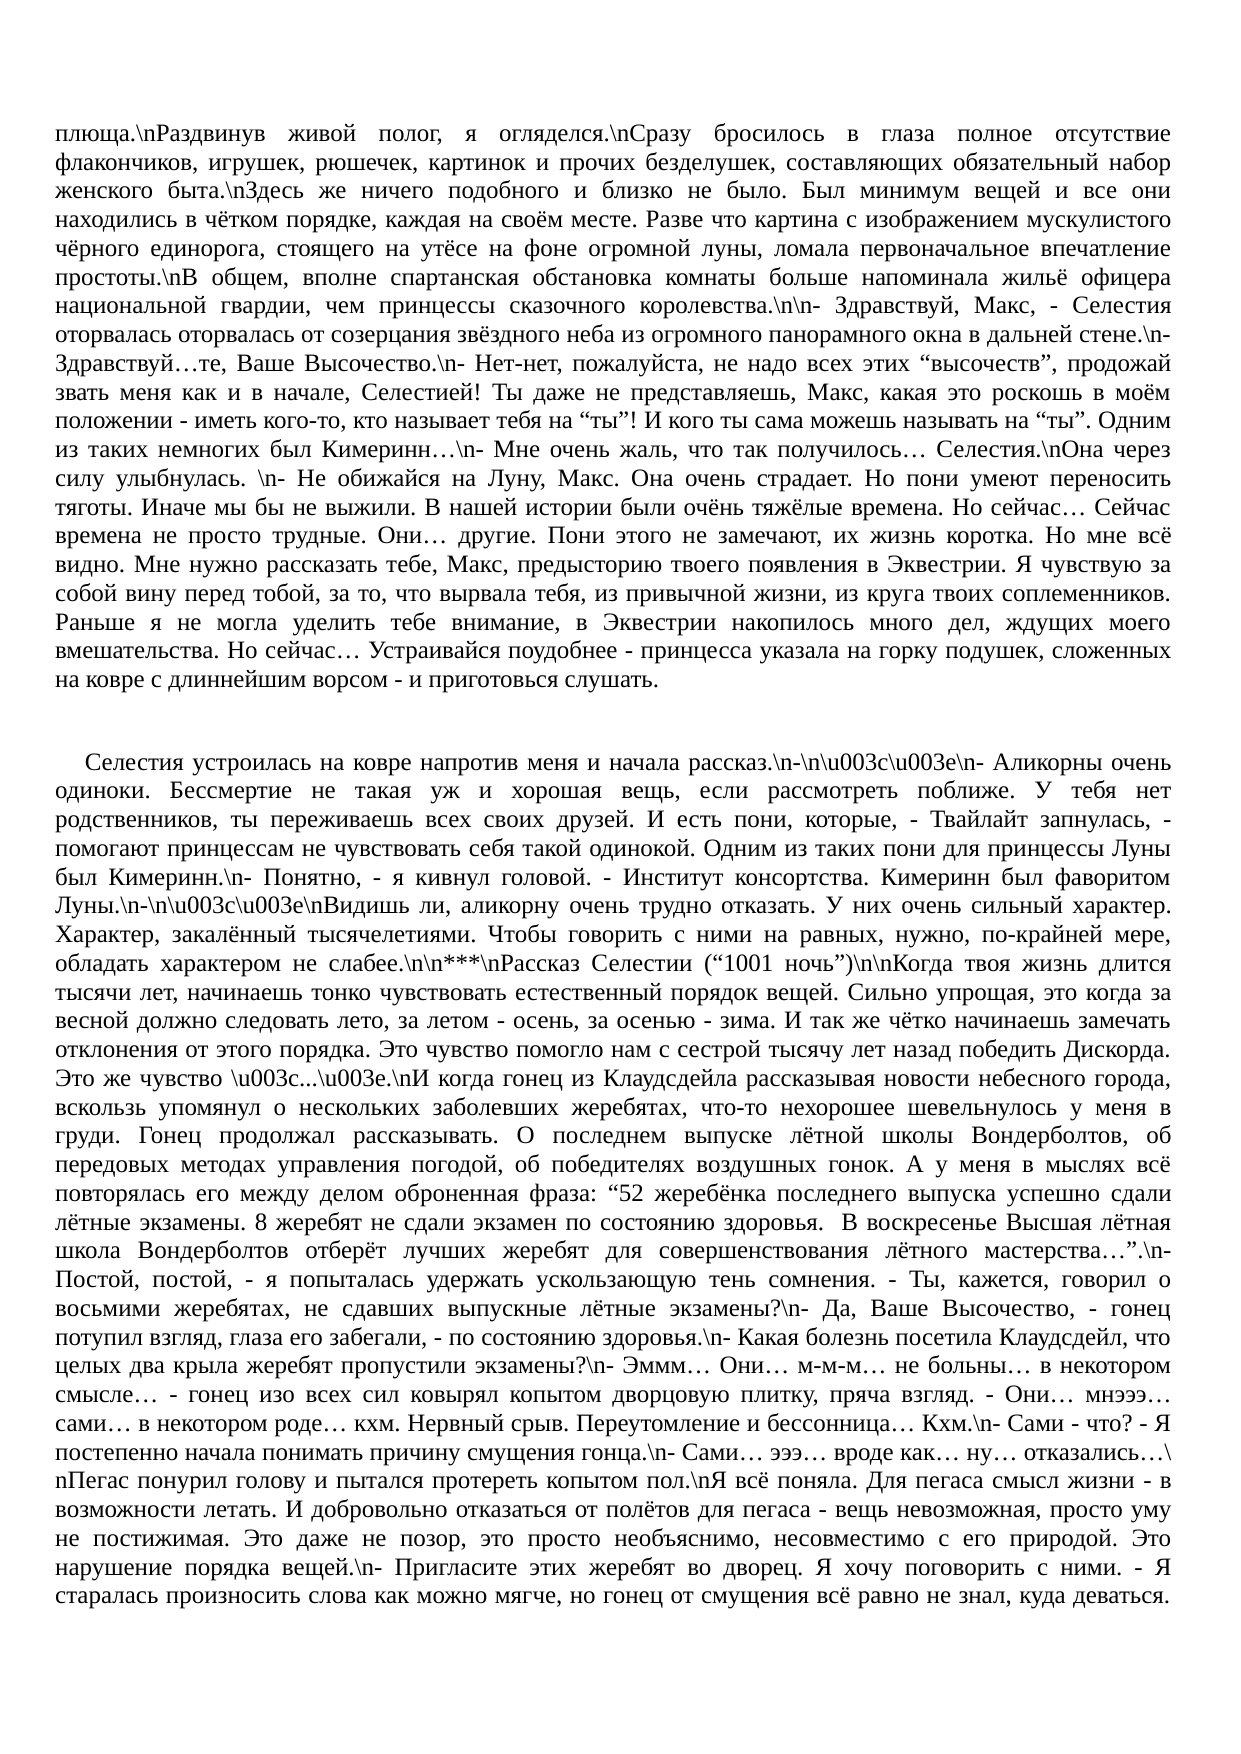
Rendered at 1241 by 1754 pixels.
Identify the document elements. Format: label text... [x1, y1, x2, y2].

text плюща.\nРаздвинув живой полог, я огляделся.\nСразу бросилось в глаза полное отсутствие флакончиков, игрушек, рюшечек, картинок и прочих безделушек, составляющих обязательный набор женского быта.\nЗдесь же ничего подобного и близко не было. Был минимум вещей и все они находились в чётком порядке, каждая на своём месте. Разве что картина с изображением мускулистого чёрного единорога, стоящего на утёсе на фоне огромной луны, ломала первоначальное впечатление простоты.\nВ общем, вполне спартанская обстановка комнаты больше напоминала жильё офицера национальной гвардии, чем принцессы сказочного королевства.\n\n- Здравствуй, Макс, - Селестия оторвалась оторвалась от созерцания звёздного неба из огромного панорамного окна в дальней стене.\n- Здравствуй…те, Ваше Высочество.\n- Нет-нет, пожалуйста, не надо всех этих “высочеств”, продожай звать меня как и в начале, Селестией! Ты даже не представляешь, Макс, какая это роскошь в моём положении - иметь кого-то, кто называет тебя на “ты”! И кого ты сама можешь называть на “ты”. Одним из таких немногих был Кимеринн…\n- Мне очень жаль, что так получилось… Селестия.\nОна через силу улыбнулась. \n- Не обижайся на Луну, Макс. Она очень страдает. Но пони умеют переносить тяготы. Иначе мы бы не выжили. В нашей истории были очёнь тяжёлые времена. Но сейчас… Сейчас времена не просто трудные. Они… другие. Пони этого не замечают, их жизнь коротка. Но мне всё видно. Мне нужно рассказать тебе, Макс, предысторию твоего появления в Эквестрии. Я чувствую за собой вину перед тобой, за то, что вырвала тебя, из привычной жизни, из круга твоих соплеменников. Раньше я не могла уделить тебе внимание, в Эквестрии накопилось много дел, ждущих моего вмешательства. Но сейчас… Устраивайся поудобнее - принцесса указала на горку подушек, сложенных на ковре с длиннейшим ворсом - и приготовься слушать. [55, 118, 1172, 693]
text Селестия устроилась на ковре напротив меня и начала рассказ.\n-\n\u003c\u003e\n- Аликорны очень одиноки. Бессмертие не такая уж и хорошая вещь, если рассмотреть поближе. У тебя нет родственников, ты переживаешь всех своих друзей. И есть пони, которые, - Твайлайт запнулась, - помогают принцессам не чувствовать себя такой одинокой. Одним из таких пони для принцессы Луны был Кимеринн.\n- Понятно, - я кивнул головой. - Институт консортства. Кимеринн был фаворитом Луны.\n-\n\u003c\u003e\nВидишь ли, аликорну очень трудно отказать. У них очень сильный характер. Характер, закалённый тысячелетиями. Чтобы говорить с ними на равных, нужно, по-крайней мере, обладать характером не слабее.\n\n***\nРассказ Селестии (“1001 ночь”)\n\nКогда твоя жизнь длится тысячи лет, начинаешь тонко чувствовать естественный порядок вещей. Сильно упрощая, это когда за весной должно следовать лето, за летом - осень, за осенью - зима. И так же чётко начинаешь замечать отклонения от этого порядка. Это чувство помогло нам с сестрой тысячу лет назад победить Дискорда. Это же чувство \u003c...\u003e.\nИ когда гонец из Клаудсдейла рассказывая новости небесного города, вскользь упомянул о нескольких заболевших жеребятах, что-то нехорошее шевельнулось у меня в груди. Гонец продолжал рассказывать. О последнем выпуске лётной школы Вондерболтов, об передовых методах управления погодой, об победителях воздушных гонок. А у меня в мыслях всё повторялась его между делом оброненная фраза: “52 жеребёнка последнего выпуска успешно сдали лётные экзамены. 8 жеребят не сдали экзамен по состоянию здоровья. В воскресенье Высшая лётная школа Вондерболтов отберёт лучших жеребят для совершенствования лётного мастерства…”.\n- Постой, постой, - я попыталась удержать ускользающую тень сомнения. - Ты, кажется, говорил о восьмими жеребятах, не сдавших выпускные лётные экзамены?\n- Да, Ваше Высочество, - гонец потупил взгляд, глаза его забегали, - по состоянию здоровья.\n- Какая болезнь посетила Клаудсдейл, что целых два крыла жеребят пропустили экзамены?\n- Эммм… Они… м-м-м… не больны… в некотором смысле… - гонец изо всех сил ковырял копытом дворцовую плитку, пряча взгляд. - Они… мнэээ… сами… в некотором роде… кхм. Нервный срыв. Переутомление и бессонница… Кхм.\n- Сами - что? - Я постепенно начала понимать причину смущения гонца.\n- Сами… эээ… вроде как… ну… отказались…\nПегас понурил голову и пытался протереть копытом пол.\nЯ всё поняла. Для пегаса смысл жизни - в возможности летать. И добровольно отказаться от полётов для пегаса - вещь невозможная, просто уму не постижимая. Это даже не позор, это просто необъяснимо, несовместимо с его природой. Это нарушение порядка вещей.\n- Пригласите этих жеребят во дворец. Я хочу поговорить с ними. - Я старалась произносить слова как можно мягче, но гонец от смущения всё равно не знал, куда деваться. [55, 747, 1172, 1609]
